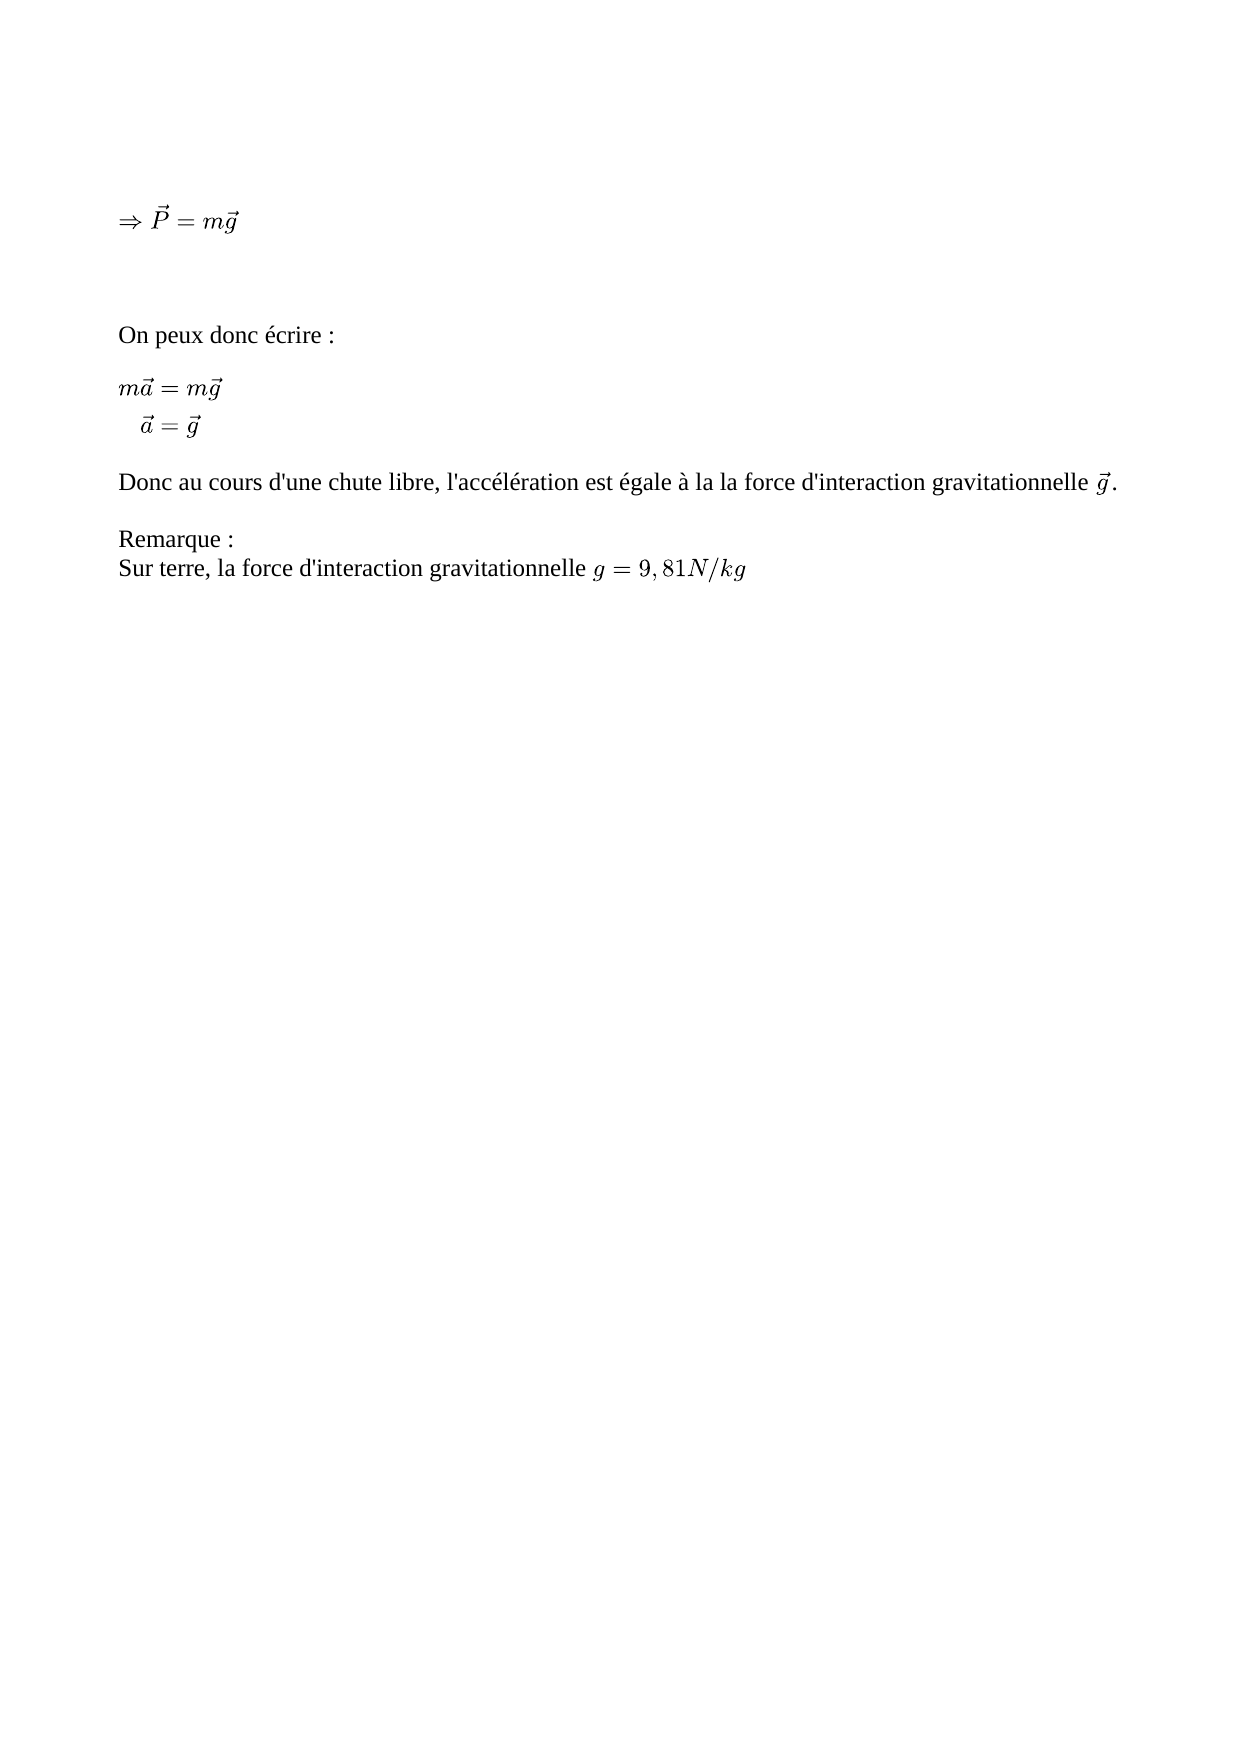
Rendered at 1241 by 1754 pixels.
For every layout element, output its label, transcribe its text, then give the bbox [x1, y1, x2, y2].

text Donc au cours d'une chute libre, l'accélération est égale à la la force d'interaction gravitationnelle . [118, 467, 1122, 495]
text Remarque : [118, 524, 1122, 553]
text On peux donc écrire : [118, 320, 1122, 349]
text Sur terre, la force d'interaction gravitationnelle [118, 553, 1122, 582]
